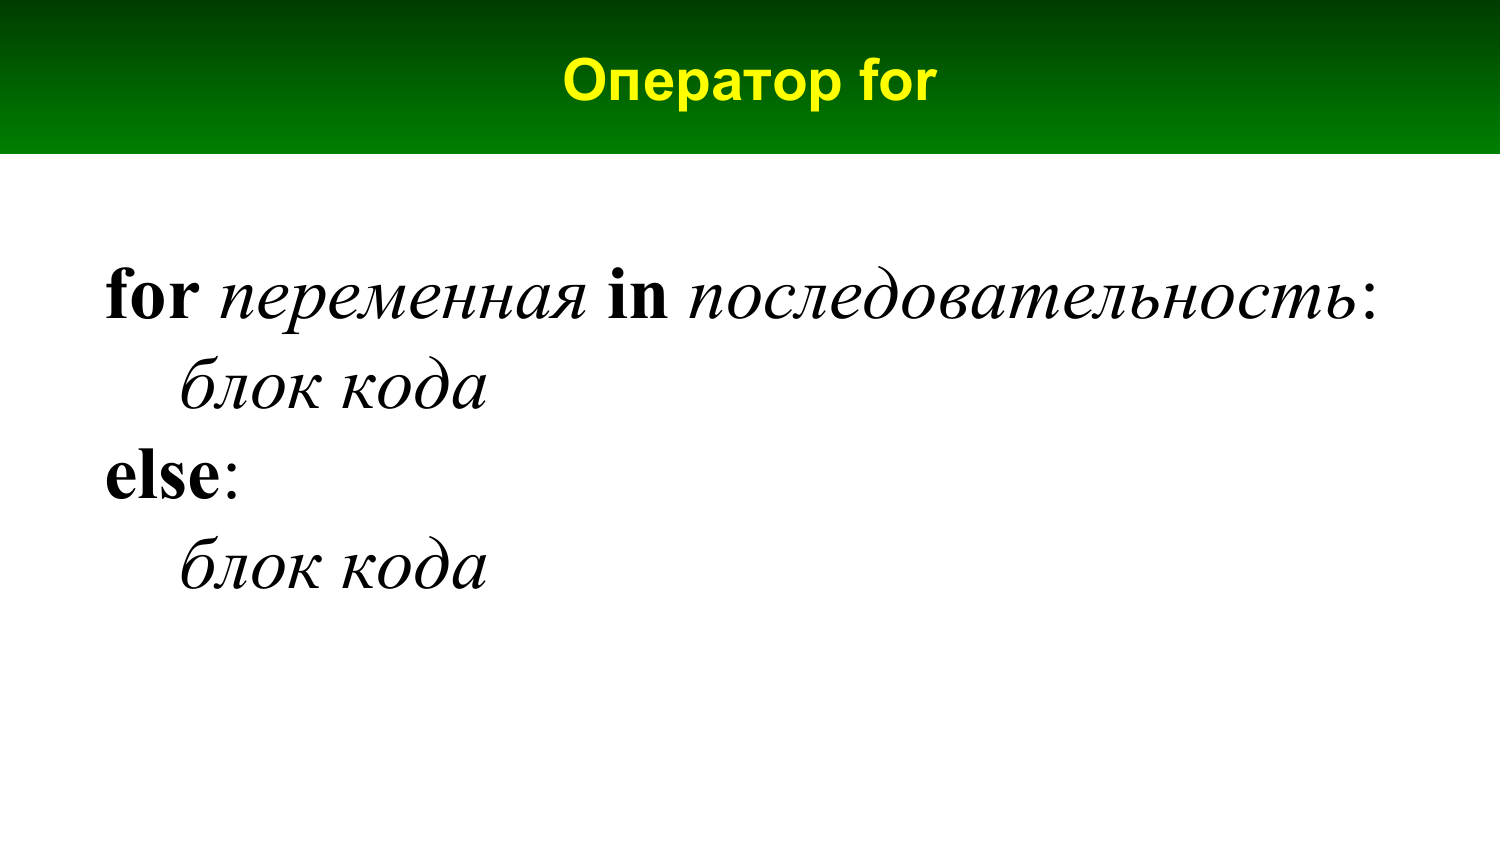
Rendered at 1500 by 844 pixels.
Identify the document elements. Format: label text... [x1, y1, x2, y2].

text_box for переменная in последовательность: блок кода else: блок кода [104, 236, 1396, 612]
title Оператор for [75, 11, 1426, 142]
